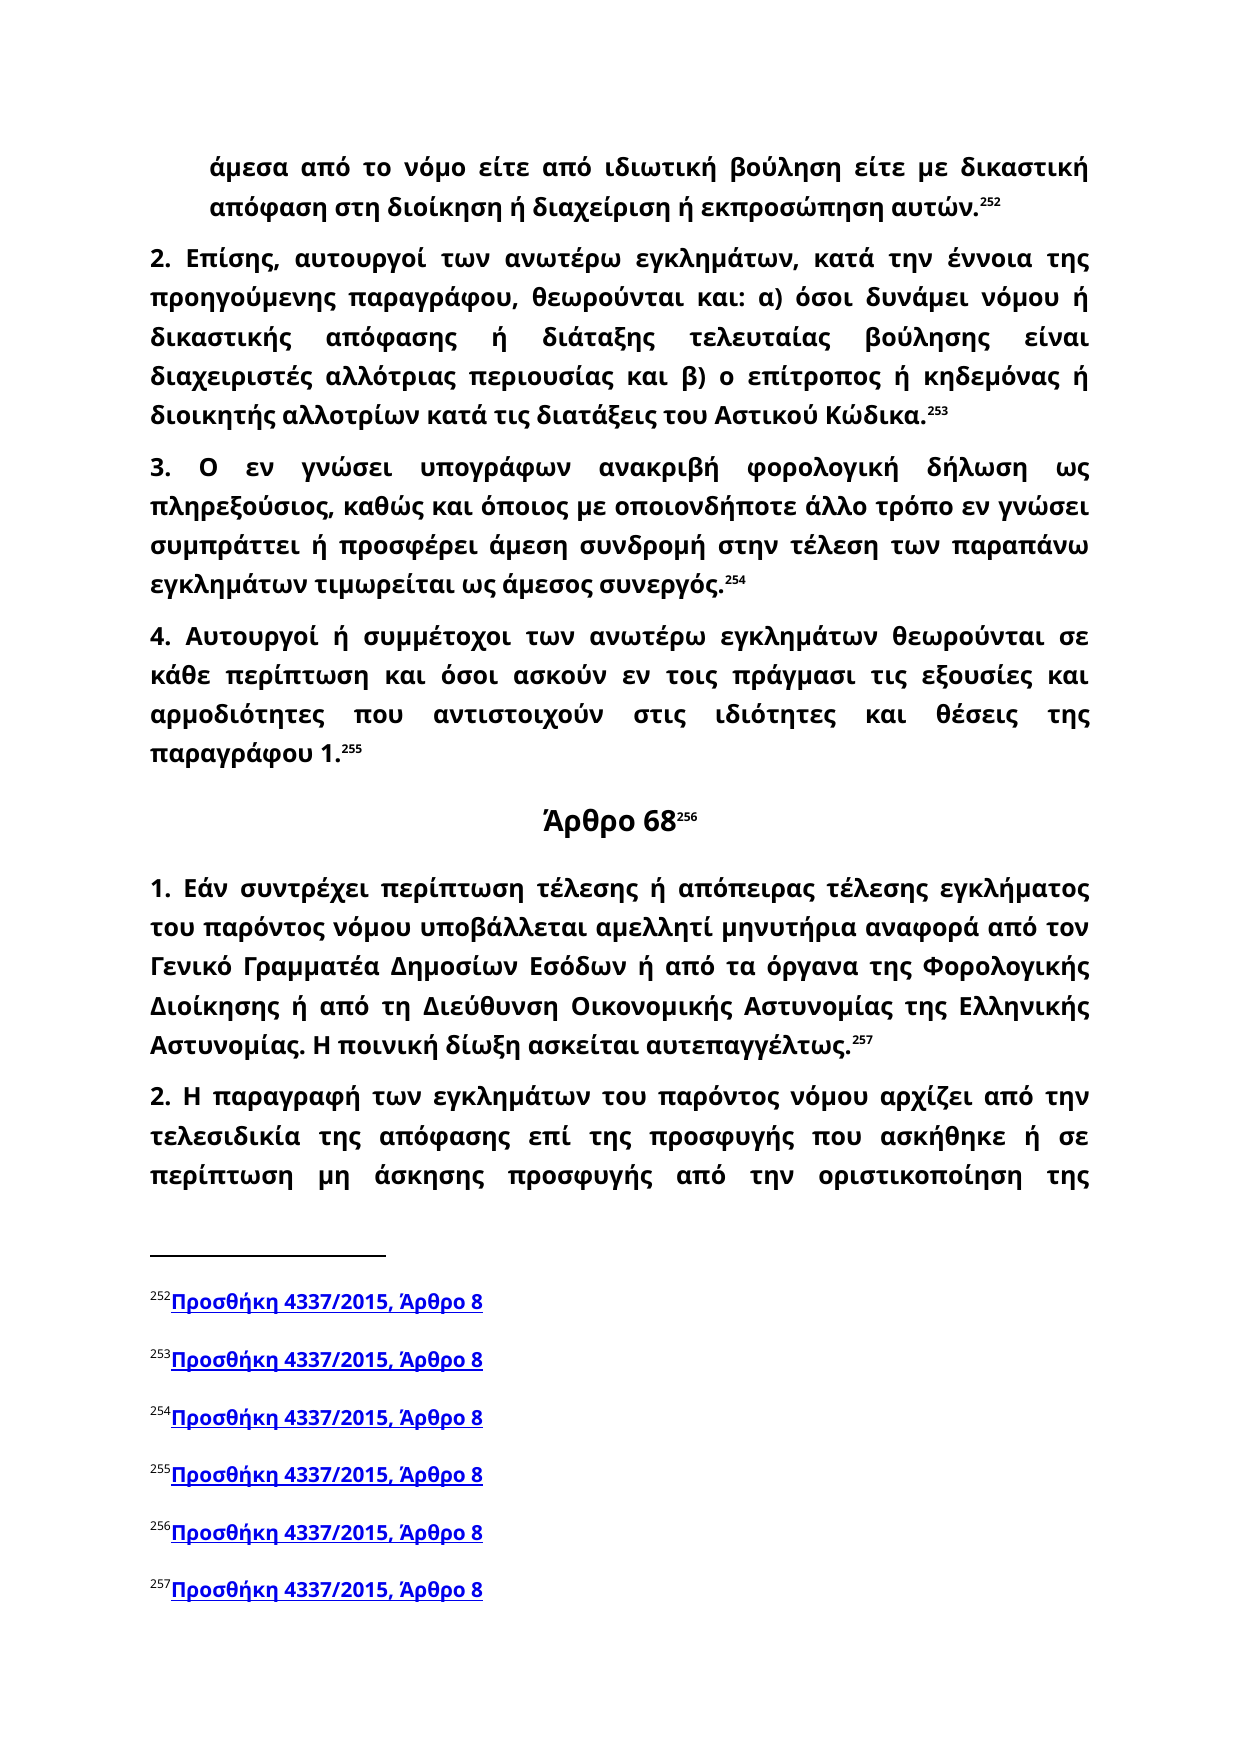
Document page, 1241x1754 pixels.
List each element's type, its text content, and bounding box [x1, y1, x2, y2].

text 4. Αυτουργοί ή συμμέτοχοι των ανωτέρω εγκλημάτων θεωρούνται σε κάθε περίπτωση και όσοι ασκούν εν τοις πράγμασι τις εξουσίες και αρμοδιότητες που αντιστοιχούν στις ιδιότητες και θέσεις της παραγράφου 1. [150, 618, 1090, 770]
text Προσθήκη 4337/2015, Άρθρο 8 [150, 1576, 1090, 1604]
list άμεσα από το νόμο είτε από ιδιωτική βούληση είτε με δικαστική απόφαση στη διοίκηση ή διαχείριση ή εκπροσώπηση αυτών. [150, 150, 1090, 223]
subtitle Άρθρο 68 [150, 800, 1090, 840]
text Προσθήκη 4337/2015, Άρθρο 8 [150, 1287, 1090, 1316]
text Προσθήκη 4337/2015, Άρθρο 8 [150, 1460, 1090, 1489]
text 2. Επίσης, αυτουργοί των ανωτέρω εγκλημάτων, κατά την έννοια της προηγούμενης παραγράφου, θεωρούνται και: α) όσοι δυνάμει νόμου ή δικαστικής απόφασης ή διάταξης τελευταίας βούλησης είναι διαχειριστές αλλότριας περιουσίας και β) ο επίτροπος ή κηδεμόνας ή διοικητής αλλοτρίων κατά τις διατάξεις του Αστικού Κώδικα. [150, 241, 1090, 432]
text 1. Εάν συντρέχει περίπτωση τέλεσης ή απόπειρας τέλεσης εγκλήματος του παρόντος νόμου υποβάλλεται αμελλητί μηνυτήρια αναφορά από τον Γενικό Γραμματέα Δημοσίων Εσόδων ή από τα όργανα της Φορολογικής Διοίκησης ή από τη Διεύθυνση Οικονομικής Αστυνομίας της Ελληνικής Αστυνομίας. Η ποινική δίωξη ασκείται αυτεπαγγέλτως. [150, 871, 1090, 1061]
text 2. Η παραγραφή των εγκλημάτων του παρόντος νόμου αρχίζει από την τελεσιδικία της απόφασης επί της προσφυγής που ασκήθηκε ή σε περίπτωση μη άσκησης προσφυγής από την οριστικοποίηση της [150, 1079, 1090, 1191]
text Προσθήκη 4337/2015, Άρθρο 8 [150, 1345, 1090, 1373]
text Προσθήκη 4337/2015, Άρθρο 8 [150, 1403, 1090, 1431]
text 3. Ο εν γνώσει υπογράφων ανακριβή φορολογική δήλωση ως πληρεξούσιος, καθώς και όποιος με οποιονδήποτε άλλο τρόπο εν γνώσει συμπράττει ή προσφέρει άμεση συνδρομή στην τέλεση των παραπάνω εγκλημάτων τιμωρείται ως άμεσος συνεργός. [150, 449, 1090, 601]
text Προσθήκη 4337/2015, Άρθρο 8 [150, 1518, 1090, 1546]
